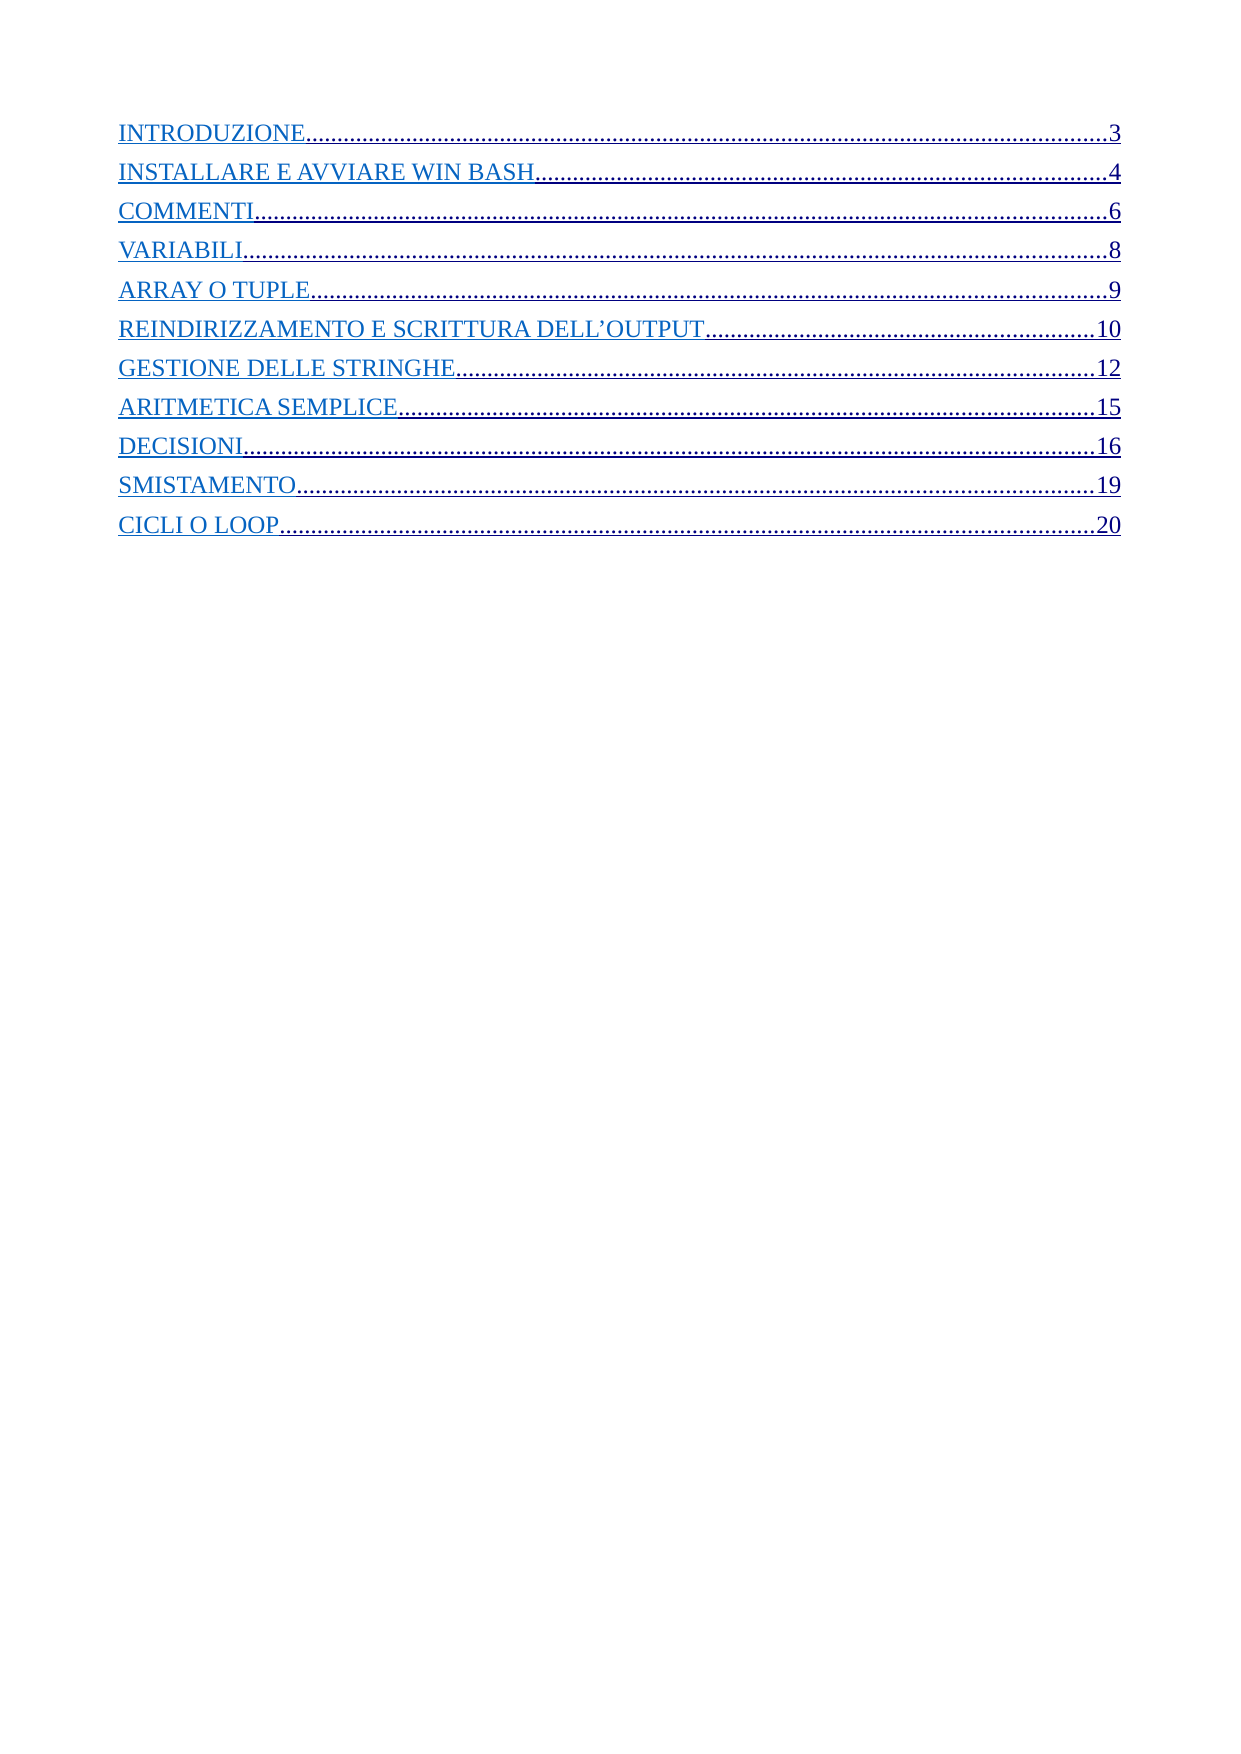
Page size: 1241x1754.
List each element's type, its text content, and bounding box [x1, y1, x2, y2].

text DECISIONI 16 [118, 431, 1122, 460]
text INTRODUZIONE 3 [118, 118, 1122, 147]
text REINDIRIZZAMENTO E SCRITTURA DELL’OUTPUT 10 [118, 314, 1122, 343]
text SMISTAMENTO 19 [118, 471, 1122, 499]
text GESTIONE DELLE STRINGHE 12 [118, 353, 1122, 382]
text VARIABILI 8 [118, 236, 1122, 264]
text CICLI O LOOP 20 [118, 510, 1122, 538]
text ARITMETICA SEMPLICE 15 [118, 392, 1122, 421]
text ARRAY O TUPLE 9 [118, 275, 1122, 303]
text COMMENTI 6 [118, 196, 1122, 225]
text INSTALLARE E AVVIARE WIN BASH 4 [118, 157, 1122, 186]
